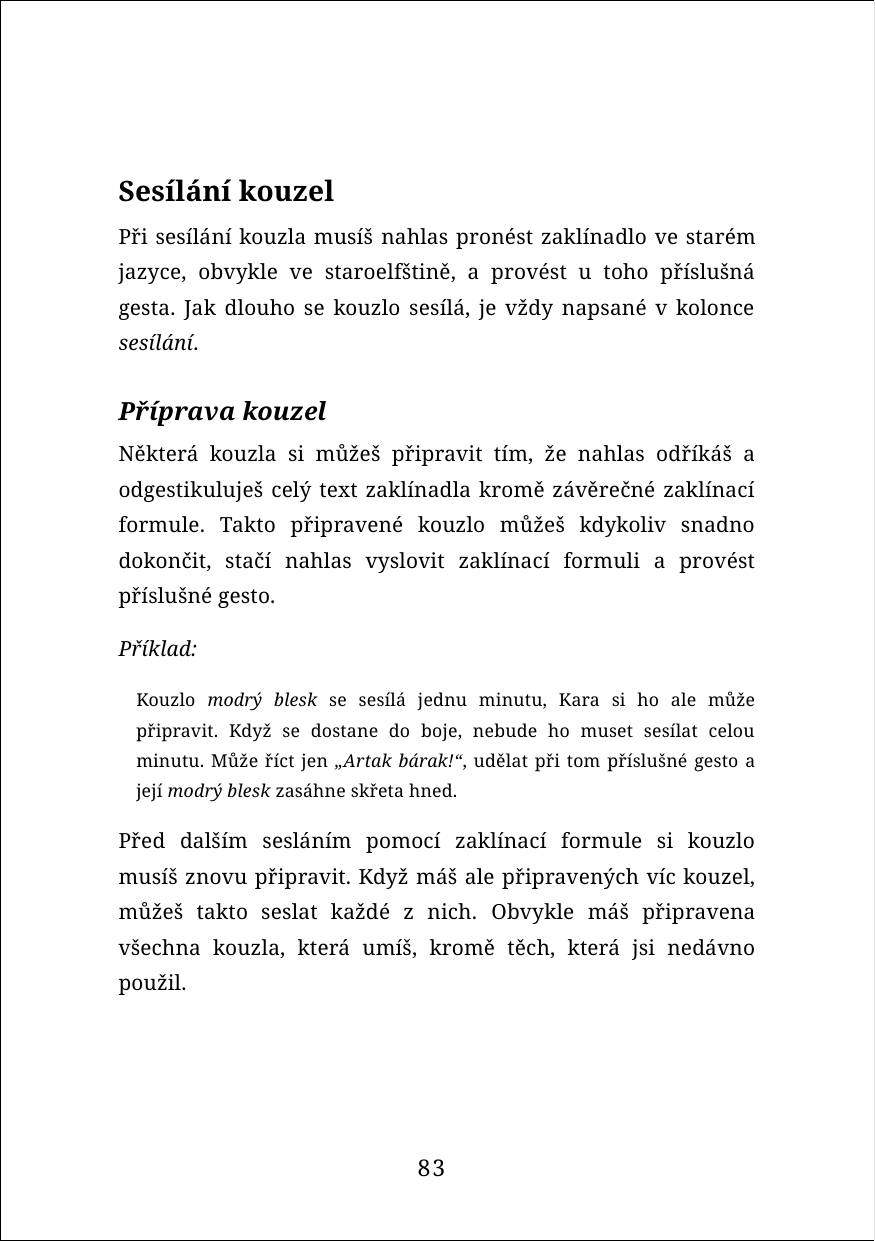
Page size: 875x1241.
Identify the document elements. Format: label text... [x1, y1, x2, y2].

text Při sesílání kouzla musíš nahlas pronést zaklínadlo ve starém jazyce, obvykle ve staroelfštině, a provést u toho příslušná gesta. Jak dlouho se kouzlo sesílá, je vždy napsané v kolonce sesílání. [118, 222, 756, 357]
text Některá kouzla si můžeš připravit tím, že nahlas odříkáš a odgestikuluješ celý text zaklínadla kromě závěrečné zaklínací formule. Takto připravené kouzlo můžeš kdykoliv snadno dokončit, stačí nahlas vyslovit zaklínací formuli a provést příslušné gesto. [118, 439, 756, 610]
subtitle Sesílání kouzel [118, 172, 756, 210]
text Příklad: [118, 634, 756, 663]
subtitle Příprava kouzel [118, 393, 756, 427]
text Kouzlo modrý blesk se sesílá jednu minutu, Kara si ho ale může připravit. Když se dostane do boje, nebude ho muset sesílat celou minutu. Může říct jen „Artak bárak!“, udělat při tom příslušné gesto a její modrý blesk zasáhne skřeta hned. [136, 688, 756, 803]
text Před dalším sesláním pomocí zaklínací formule si kouzlo musíš znovu připravit. Když máš ale připravených víc kouzel, můžeš takto seslat každé z nich. Obvykle máš připravena všechna kouzla, která umíš, kromě těch, která jsi nedávno použil. [118, 826, 756, 997]
